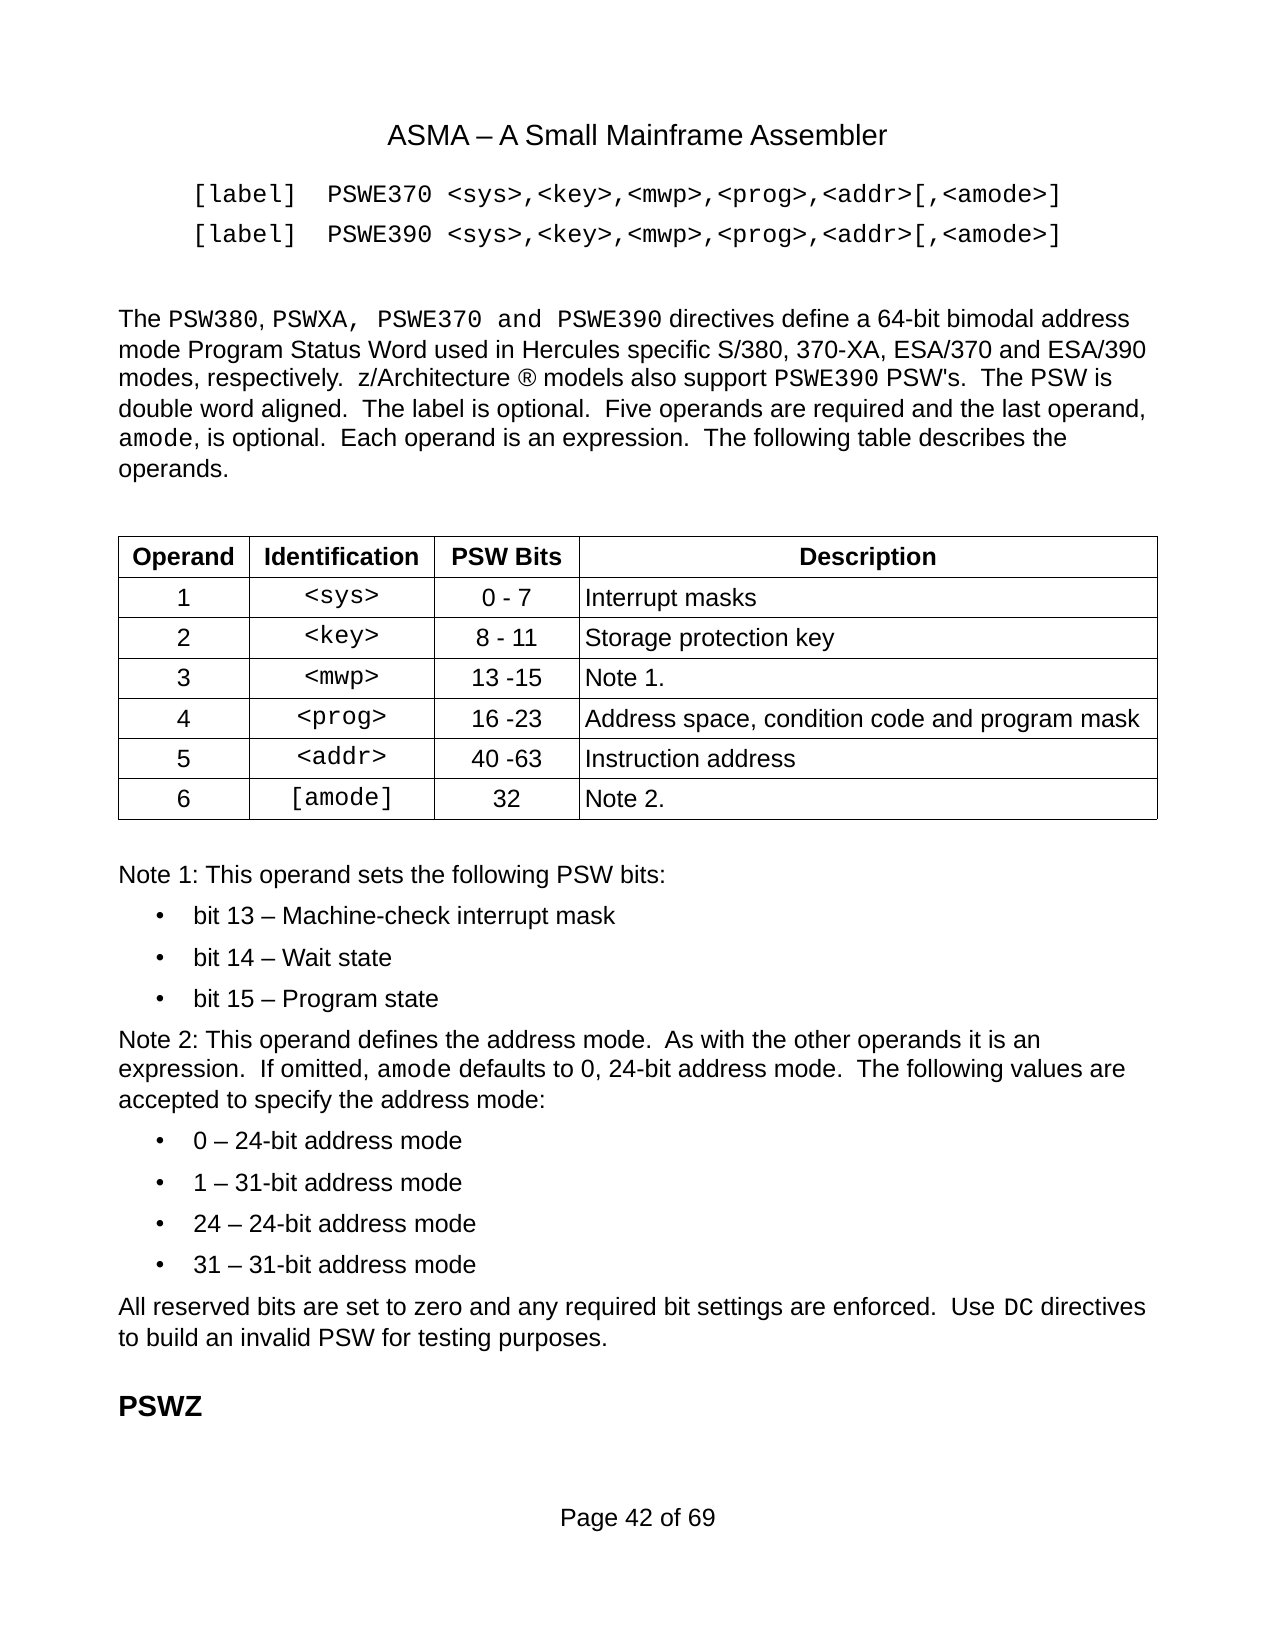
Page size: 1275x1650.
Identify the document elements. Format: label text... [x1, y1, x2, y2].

list bit 14 – Wait state [156, 943, 1157, 971]
table_header PSW Bits [435, 537, 579, 577]
table_cell <mwp> [250, 659, 434, 698]
table_cell Storage protection key [580, 618, 1157, 657]
table_cell 1 [119, 578, 249, 617]
table_cell 8 - 11 [435, 618, 579, 657]
text Note 1: This operand sets the following PSW bits: [118, 860, 1157, 889]
table_header Identification [250, 537, 434, 577]
table_cell 3 [119, 659, 249, 698]
table_cell 16 -23 [435, 699, 579, 738]
list bit 15 – Program state [156, 984, 1157, 1013]
table_cell 4 [119, 699, 249, 738]
table_cell Note 1. [580, 659, 1157, 698]
table_cell <sys> [250, 578, 434, 617]
table_cell 40 -63 [435, 739, 579, 778]
list 31 – 31-bit address mode [156, 1250, 1157, 1279]
table_cell 13 -15 [435, 659, 579, 698]
table_cell 32 [435, 779, 579, 819]
subtitle PSWZ [118, 1389, 1157, 1422]
table_header Description [580, 537, 1157, 577]
text All reserved bits are set to zero and any required bit settings are enforced. Use DC directives to build an invalid PSW for testing purposes. [118, 1292, 1157, 1351]
table_cell 5 [119, 739, 249, 778]
list 0 – 24-bit address mode [156, 1126, 1157, 1155]
table_cell Instruction address [580, 739, 1157, 778]
table_cell Note 2. [580, 779, 1157, 819]
table_cell Address space, condition code and program mask [580, 699, 1157, 738]
table_cell <prog> [250, 699, 434, 738]
table_cell <addr> [250, 739, 434, 778]
table_cell 2 [119, 618, 249, 657]
table_header Operand [119, 537, 249, 577]
table_cell Interrupt masks [580, 578, 1157, 617]
table_cell 6 [119, 779, 249, 819]
table_cell <key> [250, 618, 434, 657]
list 24 – 24-bit address mode [156, 1209, 1157, 1238]
list bit 13 – Machine-check interrupt mask [156, 901, 1157, 930]
text Note 2: This operand defines the address mode. As with the other operands it is an expression. If omitted, amode defaults to 0, 24-bit address mode. The following values are accepted to specify the address mode: [118, 1025, 1157, 1114]
table_cell 0 - 7 [435, 578, 579, 617]
text [label] PSWE370 <sys>,<key>,<mwp>,<prog>,<addr>[,<amode>] [192, 181, 1157, 209]
list 1 – 31-bit address mode [156, 1168, 1157, 1196]
text The PSW380, PSWXA, PSWE370 and PSWE390 directives define a 64-bit bimodal address mode Program Status Word used in Hercules specific S/380, 370-XA, ESA/370 and ESA/390 modes, respectively. z/Architecture ® models also support PSWE390 PSW's. The PSW is double word aligned. The label is optional. Five operands are required and the last operand, amode, is optional. Each operand is an expression. The following table describes the operands. [118, 304, 1157, 483]
text [label] PSWE390 <sys>,<key>,<mwp>,<prog>,<addr>[,<amode>] [192, 222, 1157, 250]
table_cell [amode] [250, 779, 434, 819]
